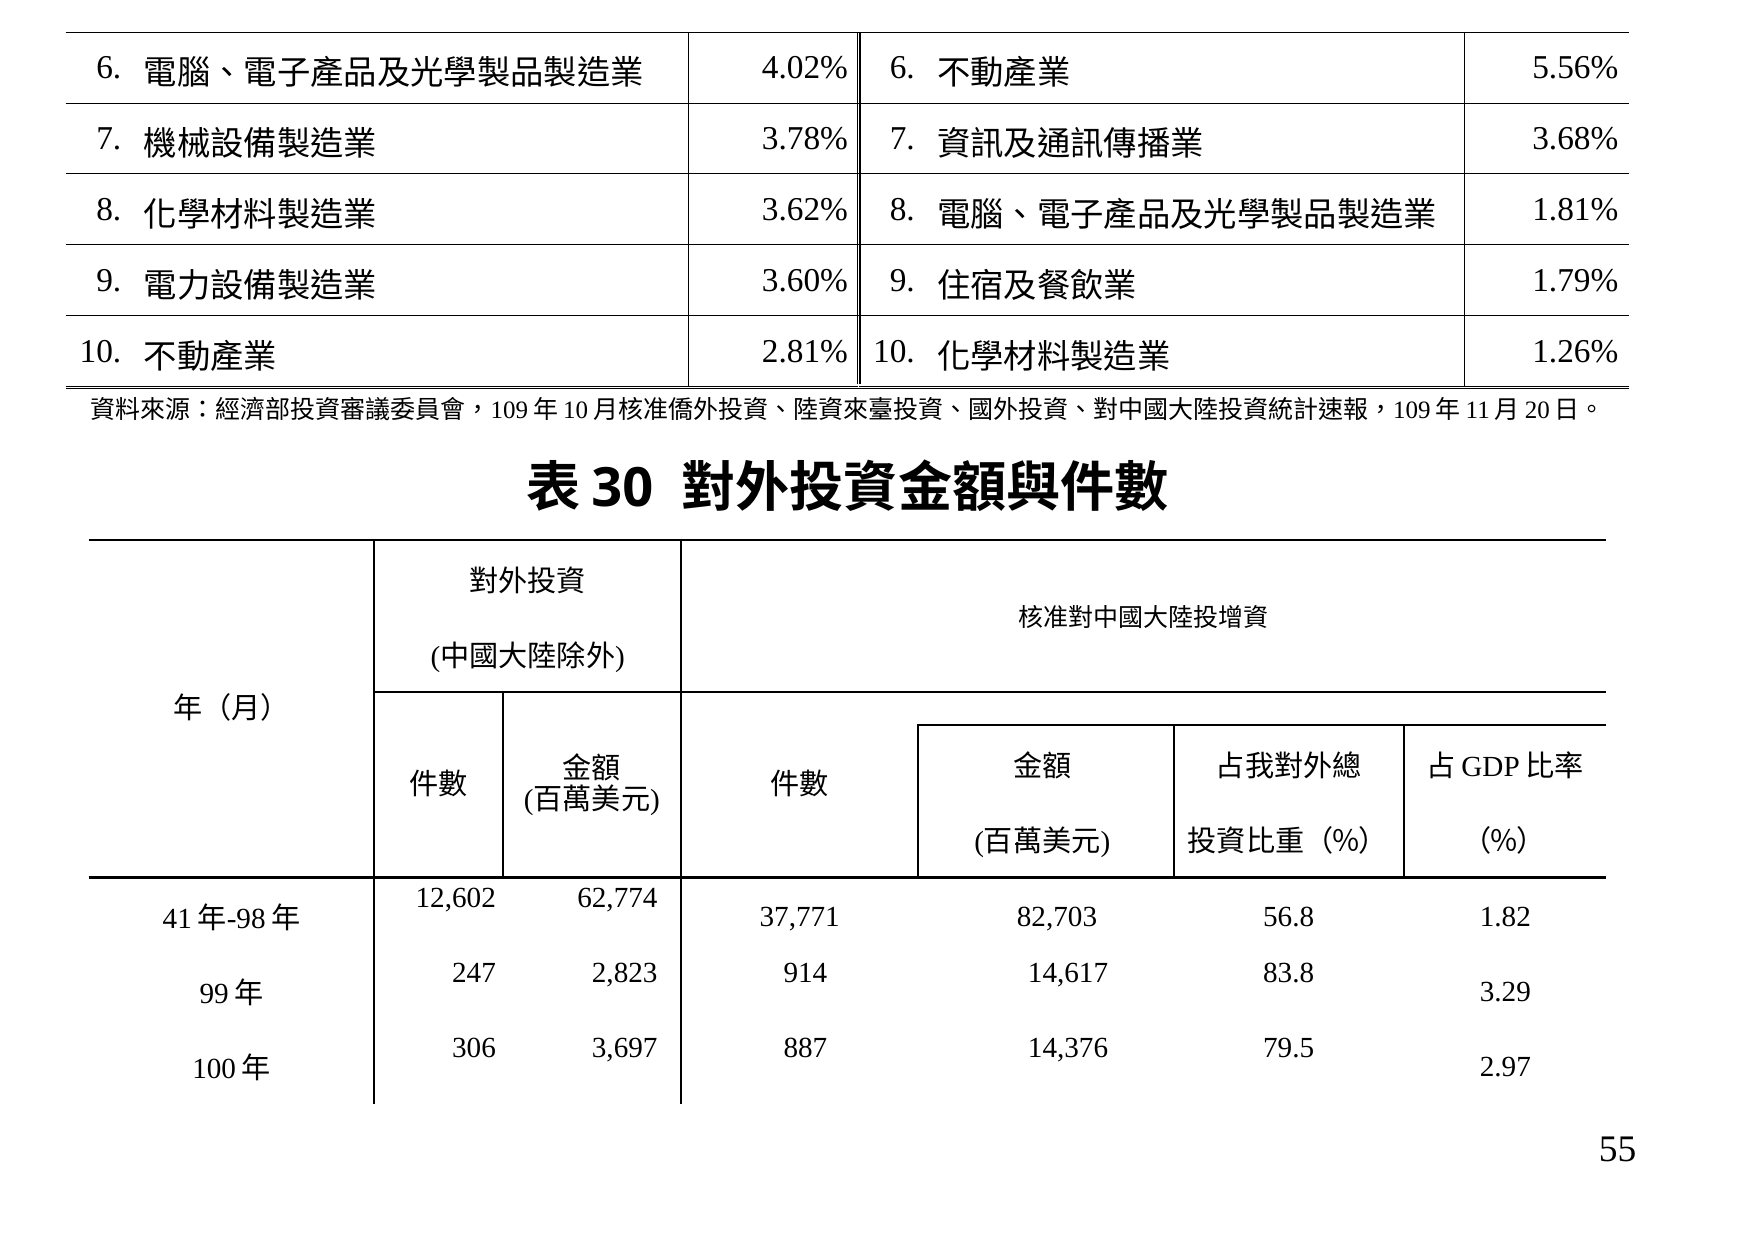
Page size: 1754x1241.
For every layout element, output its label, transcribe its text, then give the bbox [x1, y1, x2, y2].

table_cell 3.62% [689, 174, 857, 244]
table_cell 6. [66, 33, 132, 102]
table_cell 79.5 [1174, 1029, 1403, 1103]
table_cell 10. [859, 316, 926, 386]
table_cell 37,771 [682, 879, 918, 953]
table_cell 機械設備製造業 [132, 104, 688, 173]
table_cell 電腦、電子產品及光學製品製造業 [926, 174, 1464, 244]
table_cell 82,703 [918, 879, 1173, 953]
table_cell 金額 (百萬美元) [504, 693, 680, 876]
table_cell 3.68% [1465, 104, 1629, 173]
table_cell 5.56% [1465, 33, 1629, 102]
table_cell 件數 [375, 693, 502, 876]
text 資料來源：經濟部投資審議委員會，109年10月核准僑外投資、陸資來臺投資、國外投資、對中國大陸投資統計速報，109年11月20日。 [59, 389, 1636, 426]
subtitle 表30 對外投資金額與件數 [59, 426, 1636, 539]
table_cell [918, 693, 1173, 724]
table_cell 1.79% [1465, 245, 1629, 315]
table_cell 4.02% [689, 33, 857, 102]
table_cell 資訊及通訊傳播業 [926, 104, 1464, 173]
table_cell 247 [375, 954, 503, 1028]
table_cell 3.78% [689, 104, 857, 173]
table_cell 1.81% [1465, 174, 1629, 244]
table_cell 3.29 [1404, 954, 1606, 1028]
table_cell 306 [375, 1029, 503, 1103]
table_cell 9. [66, 245, 132, 315]
table_cell 10. [66, 316, 132, 386]
table_cell 8. [66, 174, 132, 244]
table_cell 83.8 [1174, 954, 1403, 1028]
table_cell 99年 [89, 954, 373, 1028]
table_cell [1404, 693, 1606, 724]
table_cell 占GDP比率 （％） [1405, 726, 1606, 876]
table_cell 8. [861, 174, 926, 244]
table_cell 62,774 [503, 879, 680, 953]
table_cell 占我對外總 投資比重（％） [1175, 726, 1403, 876]
table_cell 電力設備製造業 [132, 245, 688, 315]
table_cell 7. [66, 104, 132, 173]
table_cell 電腦、電子產品及光學製品製造業 [132, 33, 688, 102]
table_header 核准對中國大陸投增資 [682, 541, 1606, 691]
table_cell 9. [861, 245, 926, 315]
table_cell 6. [861, 33, 926, 102]
table_cell 化學材料製造業 [926, 316, 1464, 386]
table_cell 41年-98年 [89, 879, 373, 953]
table_cell 不動產業 [926, 33, 1464, 102]
table_cell 14,617 [918, 954, 1173, 1028]
table_cell 887 [682, 1029, 918, 1103]
table_header 對外投資 (中國大陸除外) [375, 541, 680, 691]
table_cell 化學材料製造業 [132, 174, 688, 244]
table_cell 1.26% [1465, 316, 1629, 386]
table_cell 14,376 [918, 1029, 1173, 1103]
table_cell 3,697 [503, 1029, 680, 1103]
table_cell 3.60% [689, 245, 857, 315]
table_cell 56.8 [1174, 879, 1403, 953]
table_cell 件數 [682, 693, 918, 876]
table_cell 金額 (百萬美元) [919, 726, 1173, 876]
table_cell 914 [682, 954, 918, 1028]
table_cell 不動產業 [132, 316, 688, 386]
table_header 年（月） [89, 541, 373, 876]
table_cell 7. [861, 104, 926, 173]
table_cell 2,823 [503, 954, 680, 1028]
table_cell 住宿及餐飲業 [926, 245, 1464, 315]
table_cell 2.81% [689, 316, 859, 386]
table_cell 12,602 [375, 879, 503, 953]
table_cell 100年 [89, 1029, 373, 1103]
table_cell 1.82 [1404, 879, 1606, 953]
table_cell 2.97 [1404, 1029, 1606, 1103]
table_cell [1174, 693, 1403, 724]
